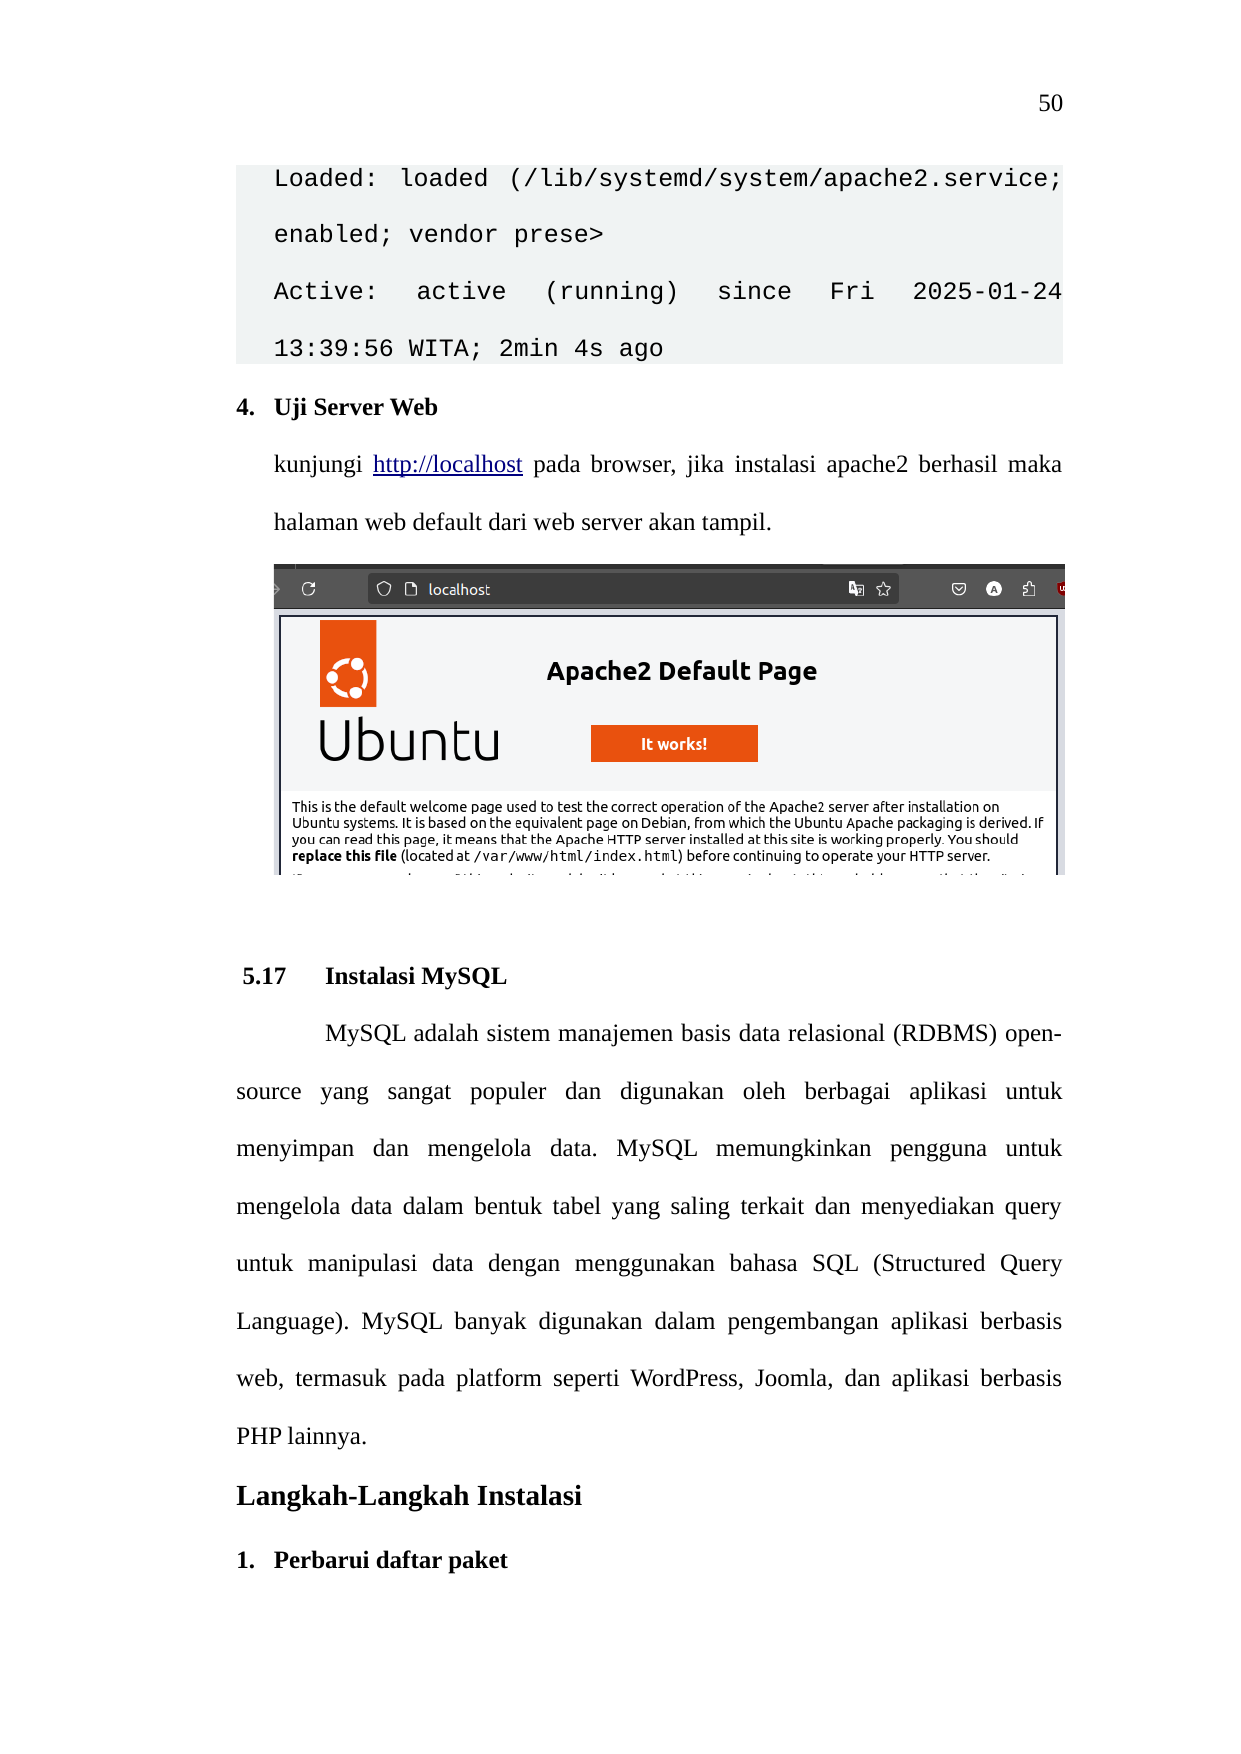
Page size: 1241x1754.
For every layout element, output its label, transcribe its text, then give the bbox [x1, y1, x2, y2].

text MySQL adalah sistem manajemen basis data relasional (RDBMS) open-source yang sangat populer dan digunakan oleh berbagai aplikasi untuk menyimpan dan mengelola data. MySQL memungkinkan pengguna untuk mengelola data dalam bentuk tabel yang saling terkait dan menyediakan query untuk manipulasi data dengan menggunakan bahasa SQL (Structured Query Language). MySQL banyak digunakan dalam pengembangan aplikasi berbasis web, termasuk pada platform seperti WordPress, Joomla, dan aplikasi berbasis PHP lainnya. [236, 1018, 1063, 1450]
text Langkah-Langkah Instalasi [236, 1478, 1063, 1512]
list Perbarui daftar paket [236, 1546, 1063, 1574]
subtitle Instalasi MySQL [236, 961, 1063, 990]
list Loaded: loaded (/lib/systemd/system/apache2.service; enabled; vendor prese> [236, 165, 1063, 250]
list Active: active (running) since Fri 2025-01-24 13:39:56 WITA; 2min 4s ago [236, 279, 1063, 364]
picture [273, 564, 1065, 875]
list Uji Server Web [236, 392, 1063, 421]
list kunjungi http://localhost pada browser, jika instalasi apache2 berhasil maka halaman web default dari web server akan tampil. [236, 449, 1063, 536]
